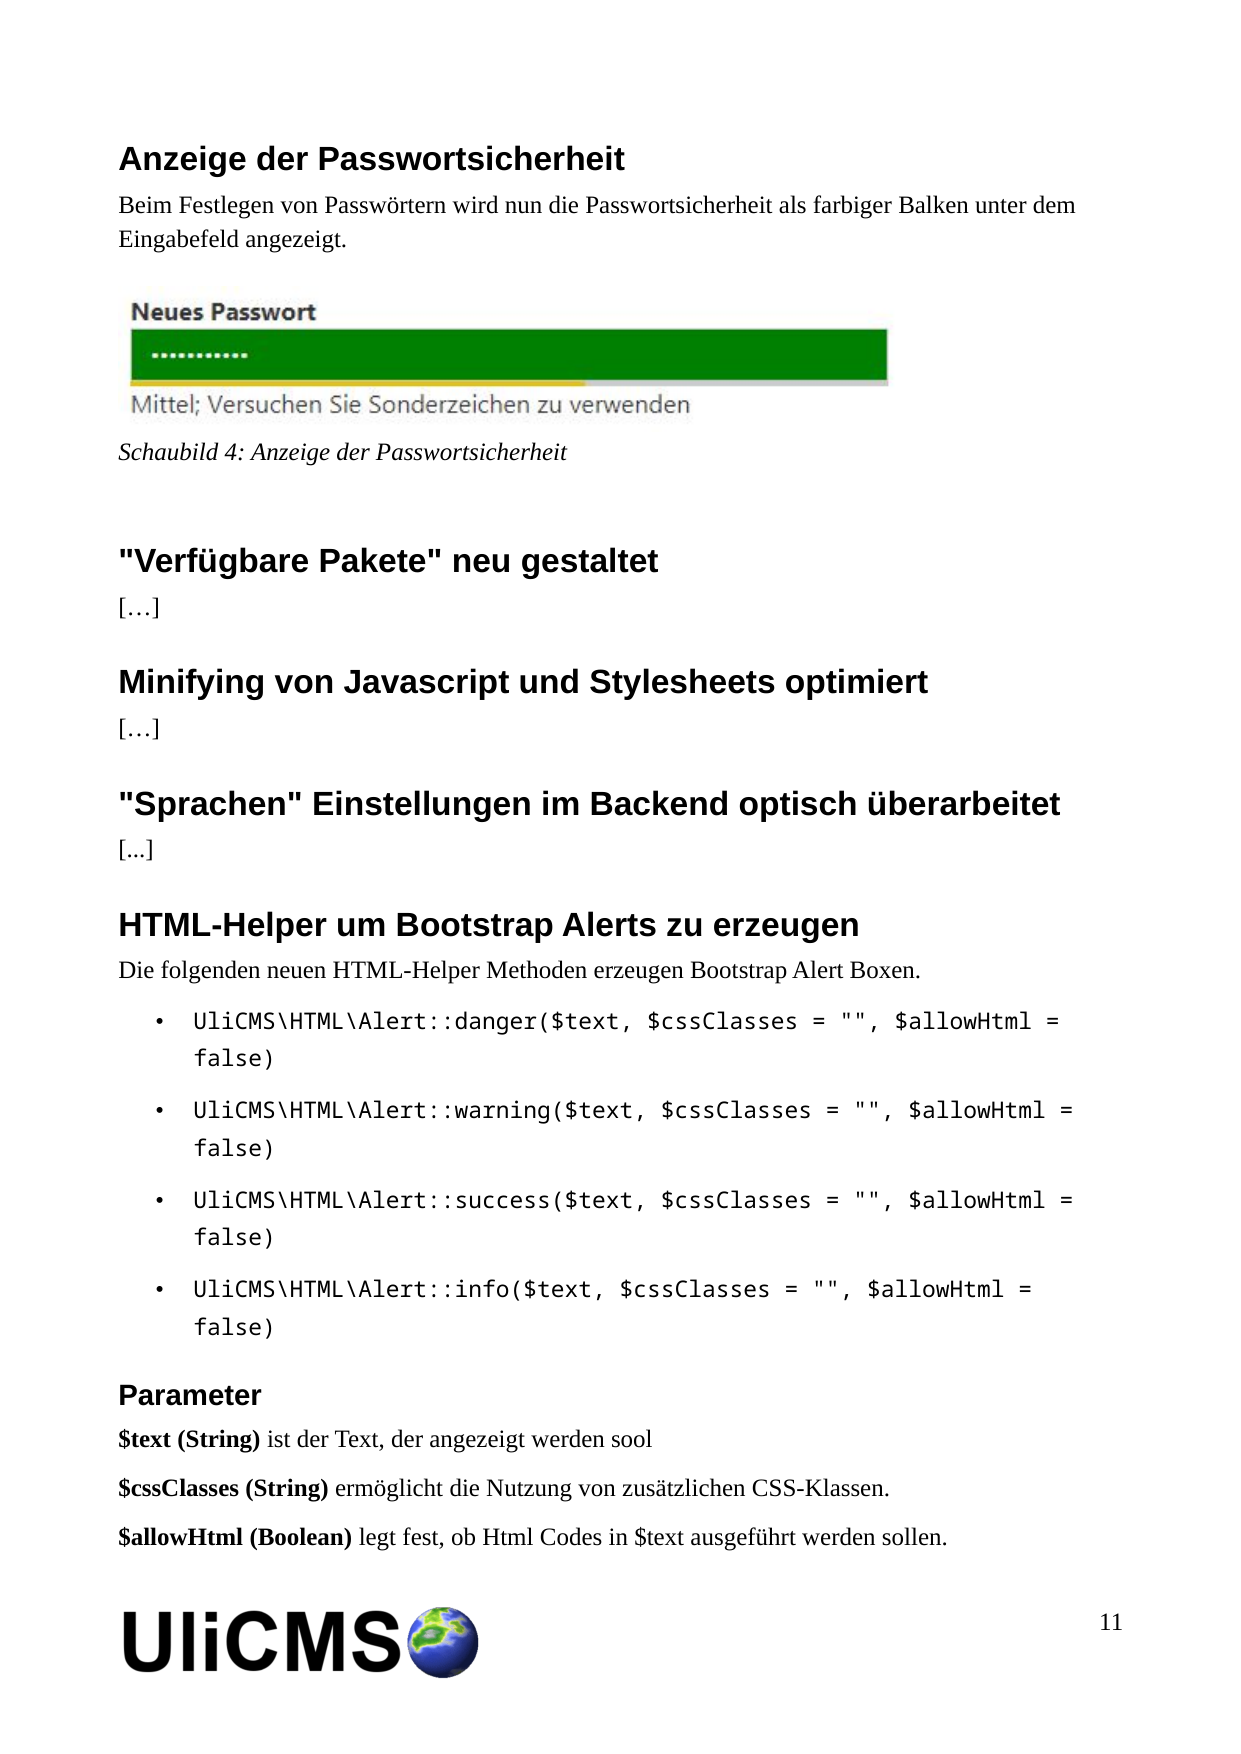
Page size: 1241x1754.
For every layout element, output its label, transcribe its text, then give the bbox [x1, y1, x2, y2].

text […] [118, 713, 1123, 742]
text Die folgenden neuen HTML-Helper Methoden erzeugen Bootstrap Alert Boxen. [118, 956, 1123, 984]
subtitle Minifying von Javascript und Stylesheets optimiert [118, 662, 1123, 701]
text Schaubild 4: Anzeige der Passwortsicherheit [118, 432, 898, 466]
picture [118, 1607, 479, 1681]
text $allowHtml (Boolean) legt fest, ob Html Codes in $text ausgeführt werden sollen. [118, 1522, 1123, 1551]
list UliCMS\HTML\Alert::danger($text, $cssClasses = "", $allowHtml = false) [156, 1004, 1123, 1073]
text Beim Festlegen von Passwörtern wird nun die Passwortsicherheit als farbiger Balken unter dem Eingabefeld angezeigt. [118, 190, 1123, 253]
list UliCMS\HTML\Alert::success($text, $cssClasses = "", $allowHtml = false) [156, 1184, 1123, 1252]
subtitle Parameter [118, 1377, 1123, 1411]
text […] [118, 592, 1123, 621]
text [...] [118, 834, 1123, 863]
text $text (String) ist der Text, der angezeigt werden sool [118, 1424, 1123, 1452]
list UliCMS\HTML\Alert::info($text, $cssClasses = "", $allowHtml = false) [156, 1273, 1123, 1342]
list UliCMS\HTML\Alert::warning($text, $cssClasses = "", $allowHtml = false) [156, 1094, 1123, 1163]
text $cssClasses (String) ermöglicht die Nutzung von zusätzlichen CSS-Klassen. [118, 1473, 1123, 1502]
picture [118, 286, 898, 432]
subtitle "Verfügbare Pakete" neu gestaltet [118, 541, 1123, 580]
subtitle Anzeige der Passwortsicherheit [118, 139, 1123, 178]
subtitle HTML-Helper um Bootstrap Alerts zu erzeugen [118, 904, 1123, 943]
subtitle "Sprachen" Einstellungen im Backend optisch überarbeitet [118, 783, 1123, 822]
